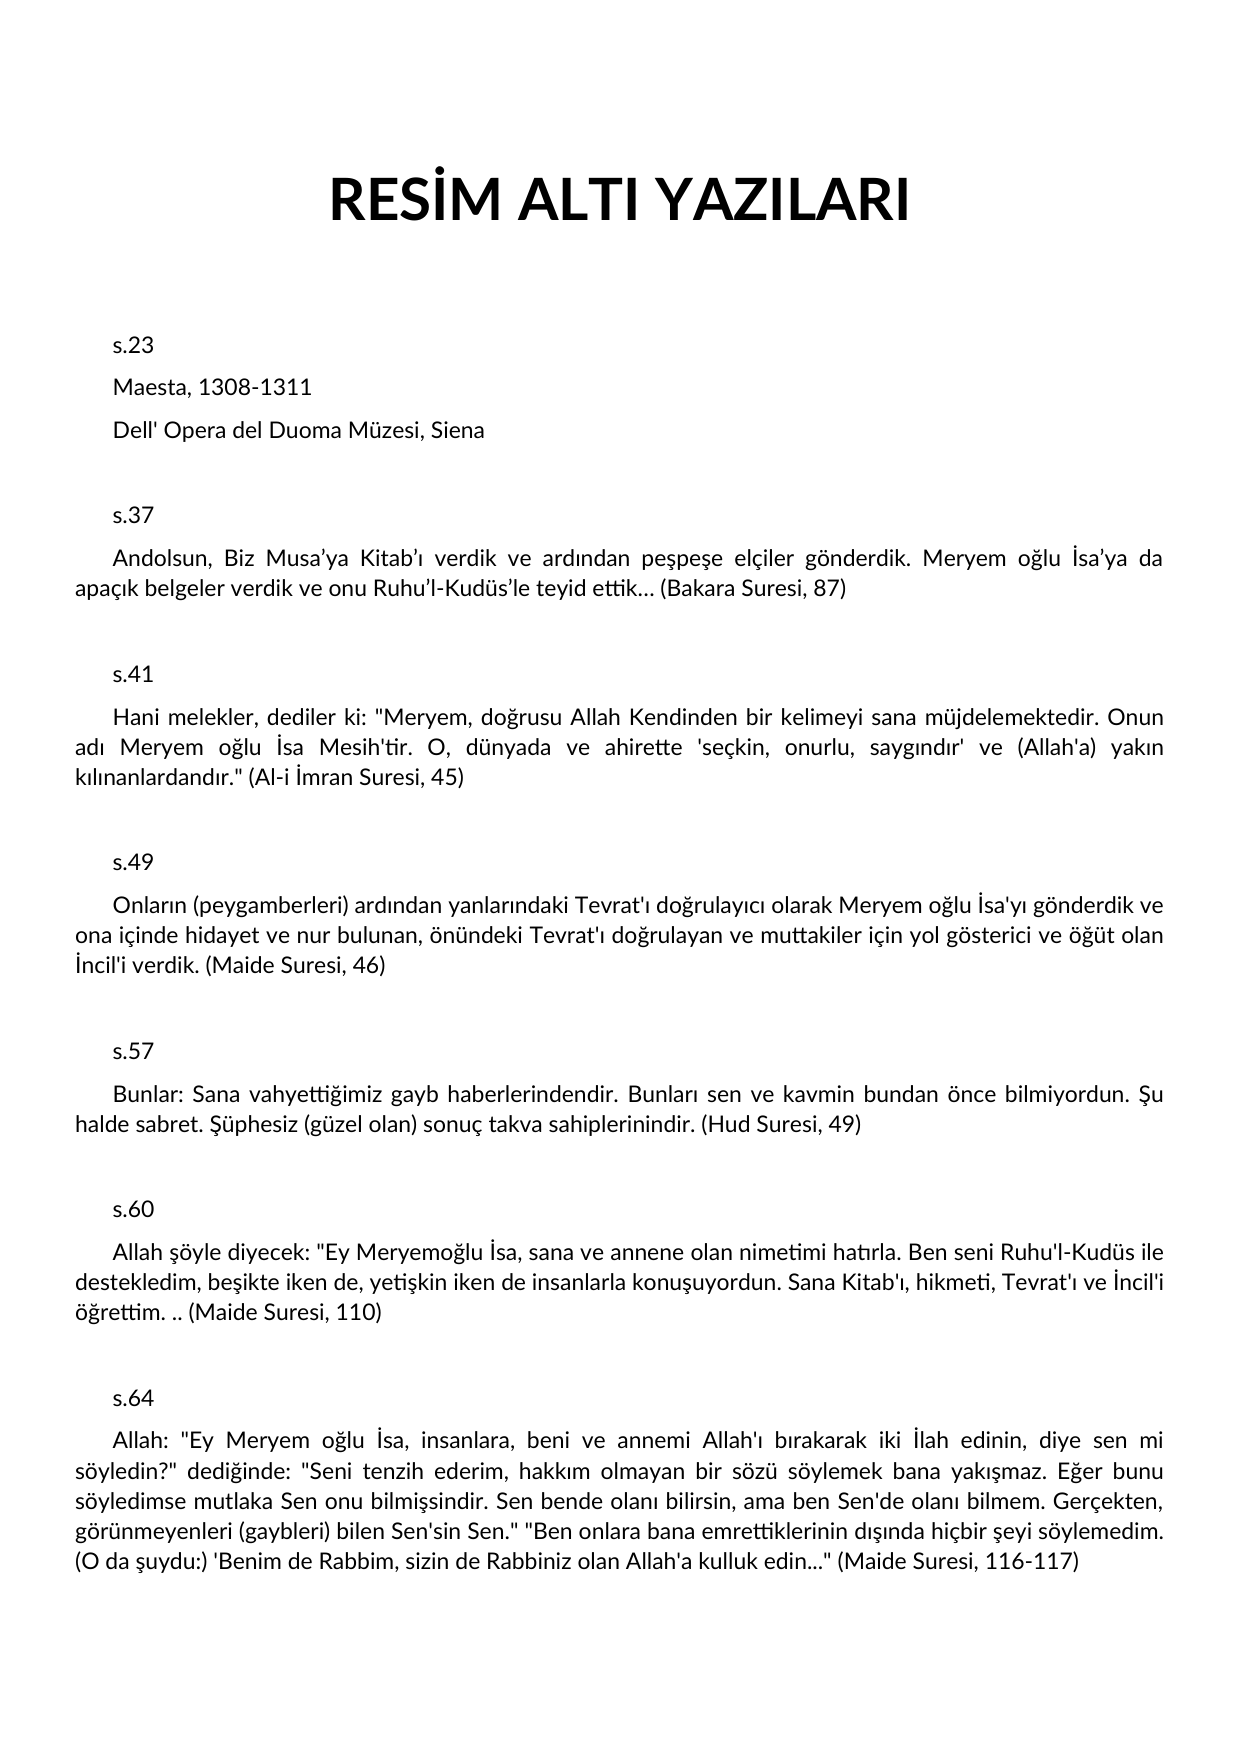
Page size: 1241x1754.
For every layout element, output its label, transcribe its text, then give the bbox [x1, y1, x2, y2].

text s.37 [75, 501, 1165, 529]
text s.41 [75, 659, 1165, 687]
text Allah: "Ey Meryem oğlu İsa, insanlara, beni ve annemi Allah'ı bırakarak iki İlah edinin, diye sen mi söyledin?" dediğinde: "Seni tenzih ederim, hakkım olmayan bir sözü söylemek bana yakışmaz. Eğer bunu söyledimse mutlaka Sen onu bilmişsindir. Sen bende olanı bilirsin, ama ben Sen'de olanı bilmem. Gerçekten, görünmeyenleri (gaybleri) bilen Sen'sin Sen." "Ben onlara bana emrettiklerinin dışında hiçbir şeyi söylemedim. (O da şuydu:) 'Benim de Rabbim, sizin de Rabbiniz olan Allah'a kulluk edin..." (Maide Suresi, 116-117) [75, 1426, 1165, 1574]
text s.60 [75, 1195, 1165, 1222]
text Dell' Opera del Duoma Müzesi, Siena [75, 416, 1165, 443]
text Maesta, 1308-1311 [75, 373, 1165, 401]
text Allah şöyle diyecek: "Ey Meryemoğlu İsa, sana ve annene olan nimetimi hatırla. Ben seni Ruhu'l-Kudüs ile destekledim, beşikte iken de, yetişkin iken de insanlarla konuşuyordun. Sana Kitab'ı, hikmeti, Tevrat'ı ve İncil'i öğrettim. .. (Maide Suresi, 110) [75, 1238, 1165, 1326]
text s.23 [75, 330, 1165, 358]
text Bunlar: Sana vahyettiğimiz gayb haberlerindendir. Bunları sen ve kavmin bundan önce bilmiyordun. Şu halde sabret. Şüphesiz (güzel olan) sonuç takva sahiplerinindir. (Hud Suresi, 49) [75, 1079, 1165, 1137]
text s.57 [75, 1037, 1165, 1064]
text s.64 [75, 1383, 1165, 1411]
text Hani melekler, dediler ki: "Meryem, doğrusu Allah Kendinden bir kelimeyi sana müjdelemektedir. Onun adı Meryem oğlu İsa Mesih'tir. O, dünyada ve ahirette 'seçkin, onurlu, saygındır' ve (Allah'a) yakın kılınanlardandır." (Al-i İmran Suresi, 45) [75, 702, 1165, 790]
subtitle RESİM ALTI YAZILARI [75, 162, 1165, 232]
text s.49 [75, 848, 1165, 876]
text Andolsun, Biz Musa’ya Kitab’ı verdik ve ardından peşpeşe elçiler gönderdik. Meryem oğlu İsa’ya da apaçık belgeler verdik ve onu Ruhu’l-Kudüs’le teyid ettik… (Bakara Suresi, 87) [75, 544, 1165, 602]
text Onların (peygamberleri) ardından yanlarındaki Tevrat'ı doğrulayıcı olarak Meryem oğlu İsa'yı gönderdik ve ona içinde hidayet ve nur bulunan, önündeki Tevrat'ı doğrulayan ve muttakiler için yol gösterici ve öğüt olan İncil'i verdik. (Maide Suresi, 46) [75, 891, 1165, 979]
